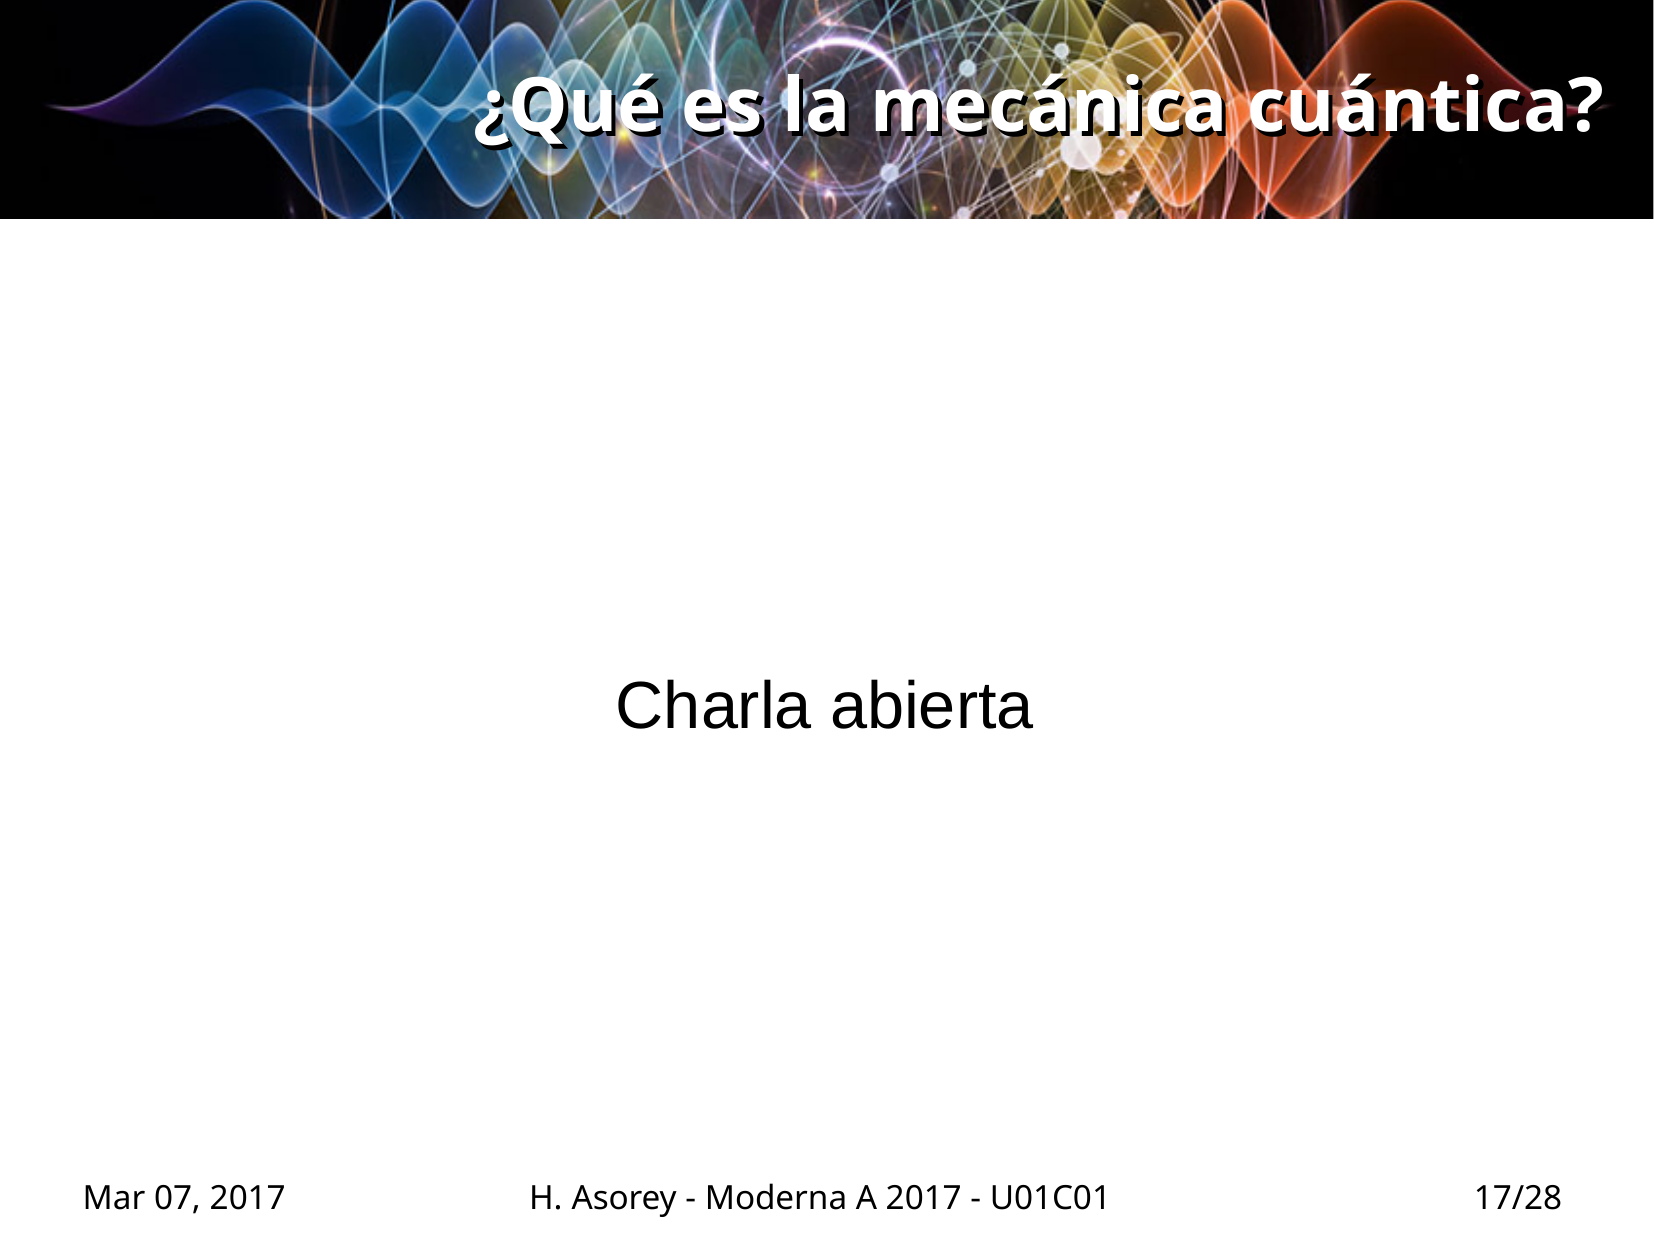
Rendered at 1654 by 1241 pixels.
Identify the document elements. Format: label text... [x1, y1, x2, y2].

title ¿Qué es la mecánica cuántica? [45, 15, 1606, 191]
subtitle Charla abierta [45, 255, 1606, 1156]
picture [0, 0, 1654, 219]
